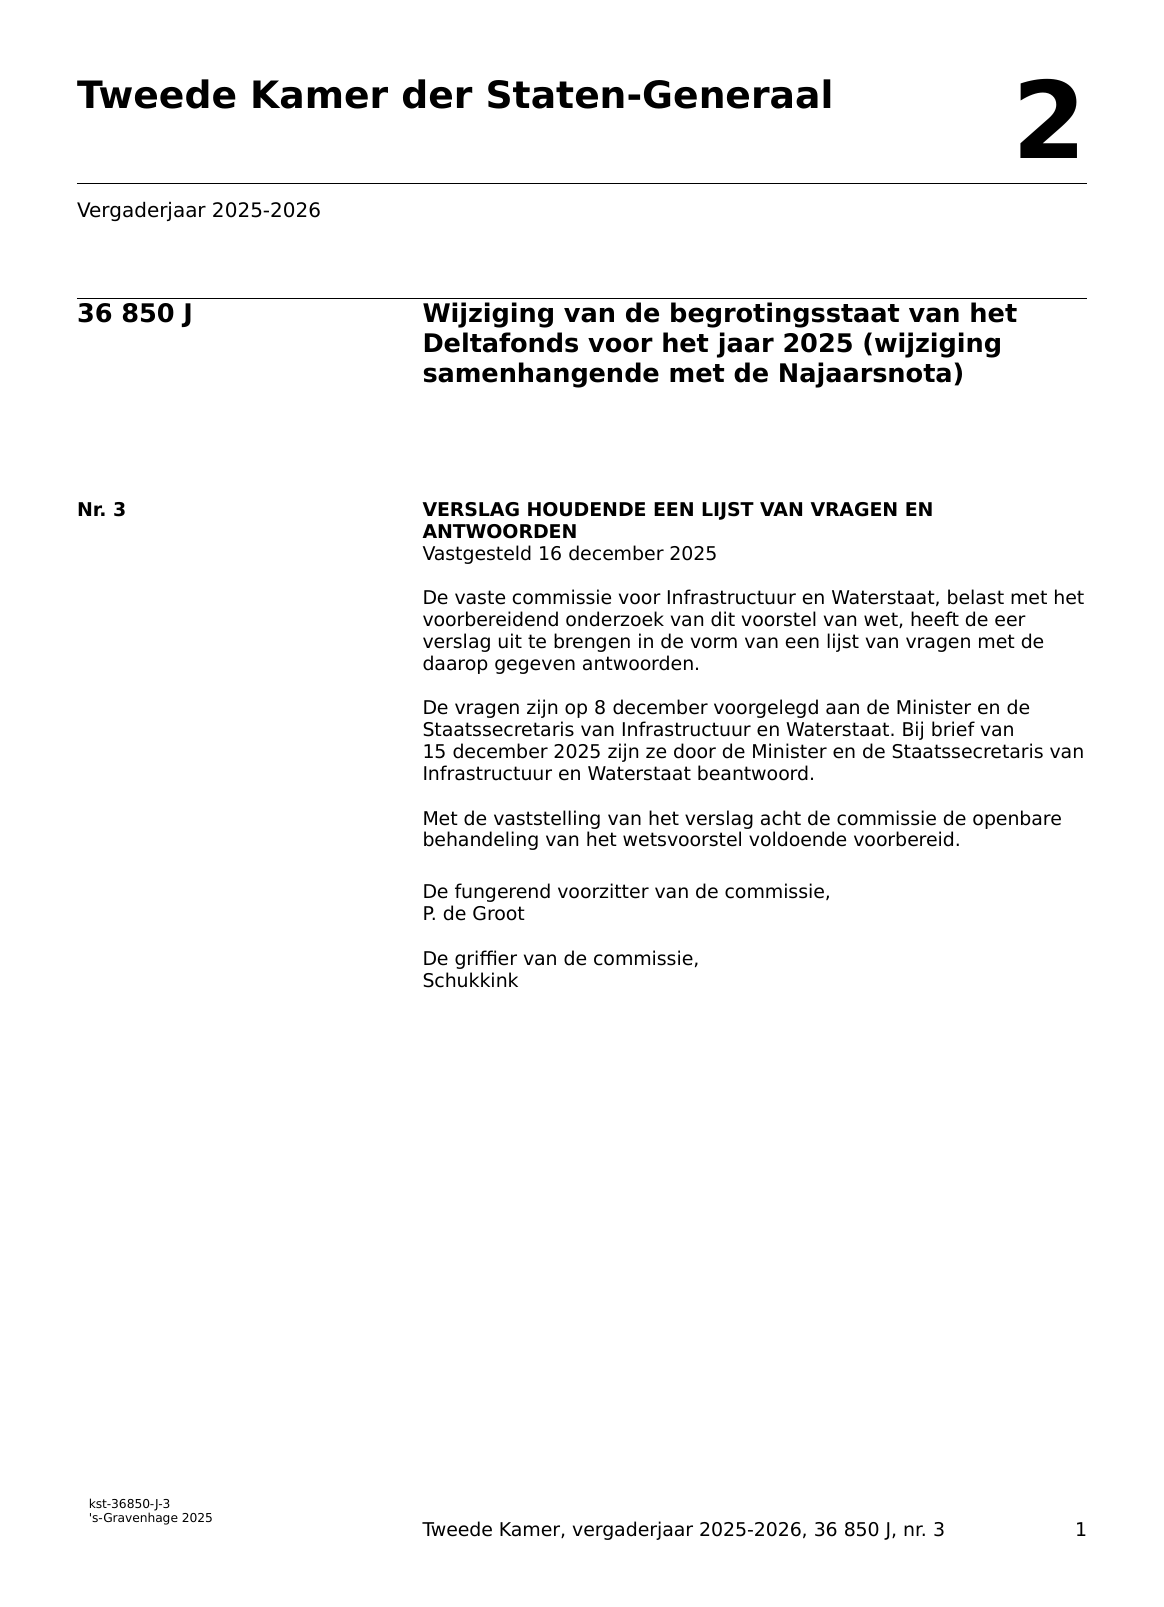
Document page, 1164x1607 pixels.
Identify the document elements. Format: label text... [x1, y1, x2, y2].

text De vaste commissie voor Infrastructuur en Waterstaat, belast met het voorbereidend onderzoek van dit voorstel van wet, heeft de eer verslag uit te brengen in de vorm van een lijst van vragen met de daarop gegeven antwoorden. [422, 587, 1087, 675]
text Vastgesteld 16 december 2025 [422, 543, 1087, 565]
text De fungerend voorzitter van de commissie, P. de Groot [422, 881, 1087, 925]
text 's-Gravenhage 2025 [88, 1511, 323, 1525]
text Met de vaststelling van het verslag acht de commissie de openbare behandeling van het wetsvoorstel voldoende voorbereid. [422, 807, 1087, 851]
text kst-36850-J-3 [88, 1497, 323, 1511]
text De vragen zijn op 8 december voorgelegd aan de Minister en de Staatssecretaris van Infrastructuur en Waterstaat. Bij brief van 15 december 2025 zijn ze door de Minister en de Staatssecretaris van Infrastructuur en Waterstaat beantwoord. [422, 697, 1087, 785]
subtitle Nr. 3 VERSLAG HOUDENDE EEN LIJST VAN VRAGEN EN ANTWOORDEN [77, 499, 1087, 543]
table_header Tweede Kamer der Staten-Generaal [77, 59, 886, 183]
table_header 2 [886, 59, 1087, 183]
text De griffier van de commissie, Schukkink [422, 947, 1087, 991]
subtitle 36 850 J Wijziging van de begrotingsstaat van het Deltafonds voor het jaar 2025 (wijziging samenhangende met de Najaarsnota) [77, 299, 1087, 388]
table_cell Vergaderjaar 2025-2026 [77, 184, 1087, 298]
